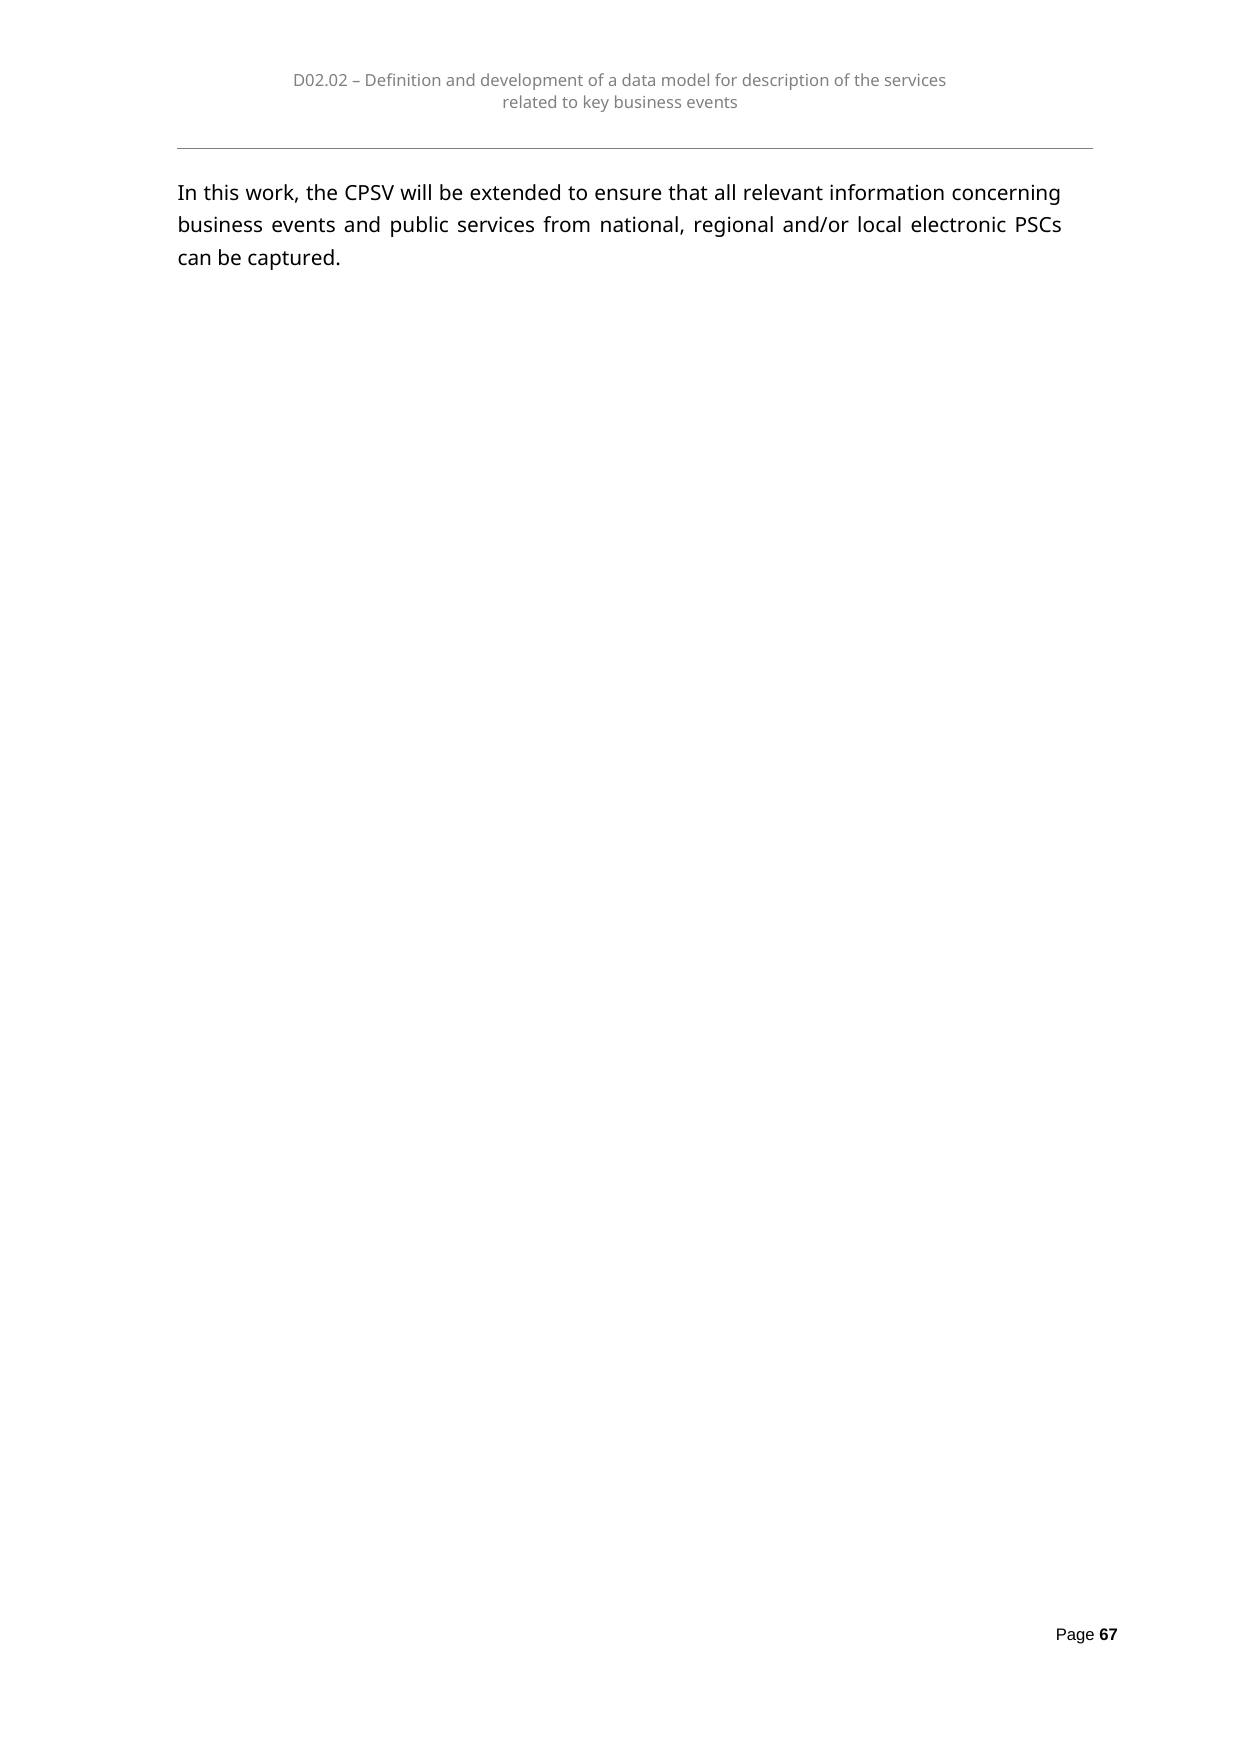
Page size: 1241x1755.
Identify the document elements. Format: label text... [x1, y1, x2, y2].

text In this work, the CPSV will be extended to ensure that all relevant information concerning business events and public services from national, regional and/or local electronic PSCs can be captured. [177, 178, 1063, 272]
